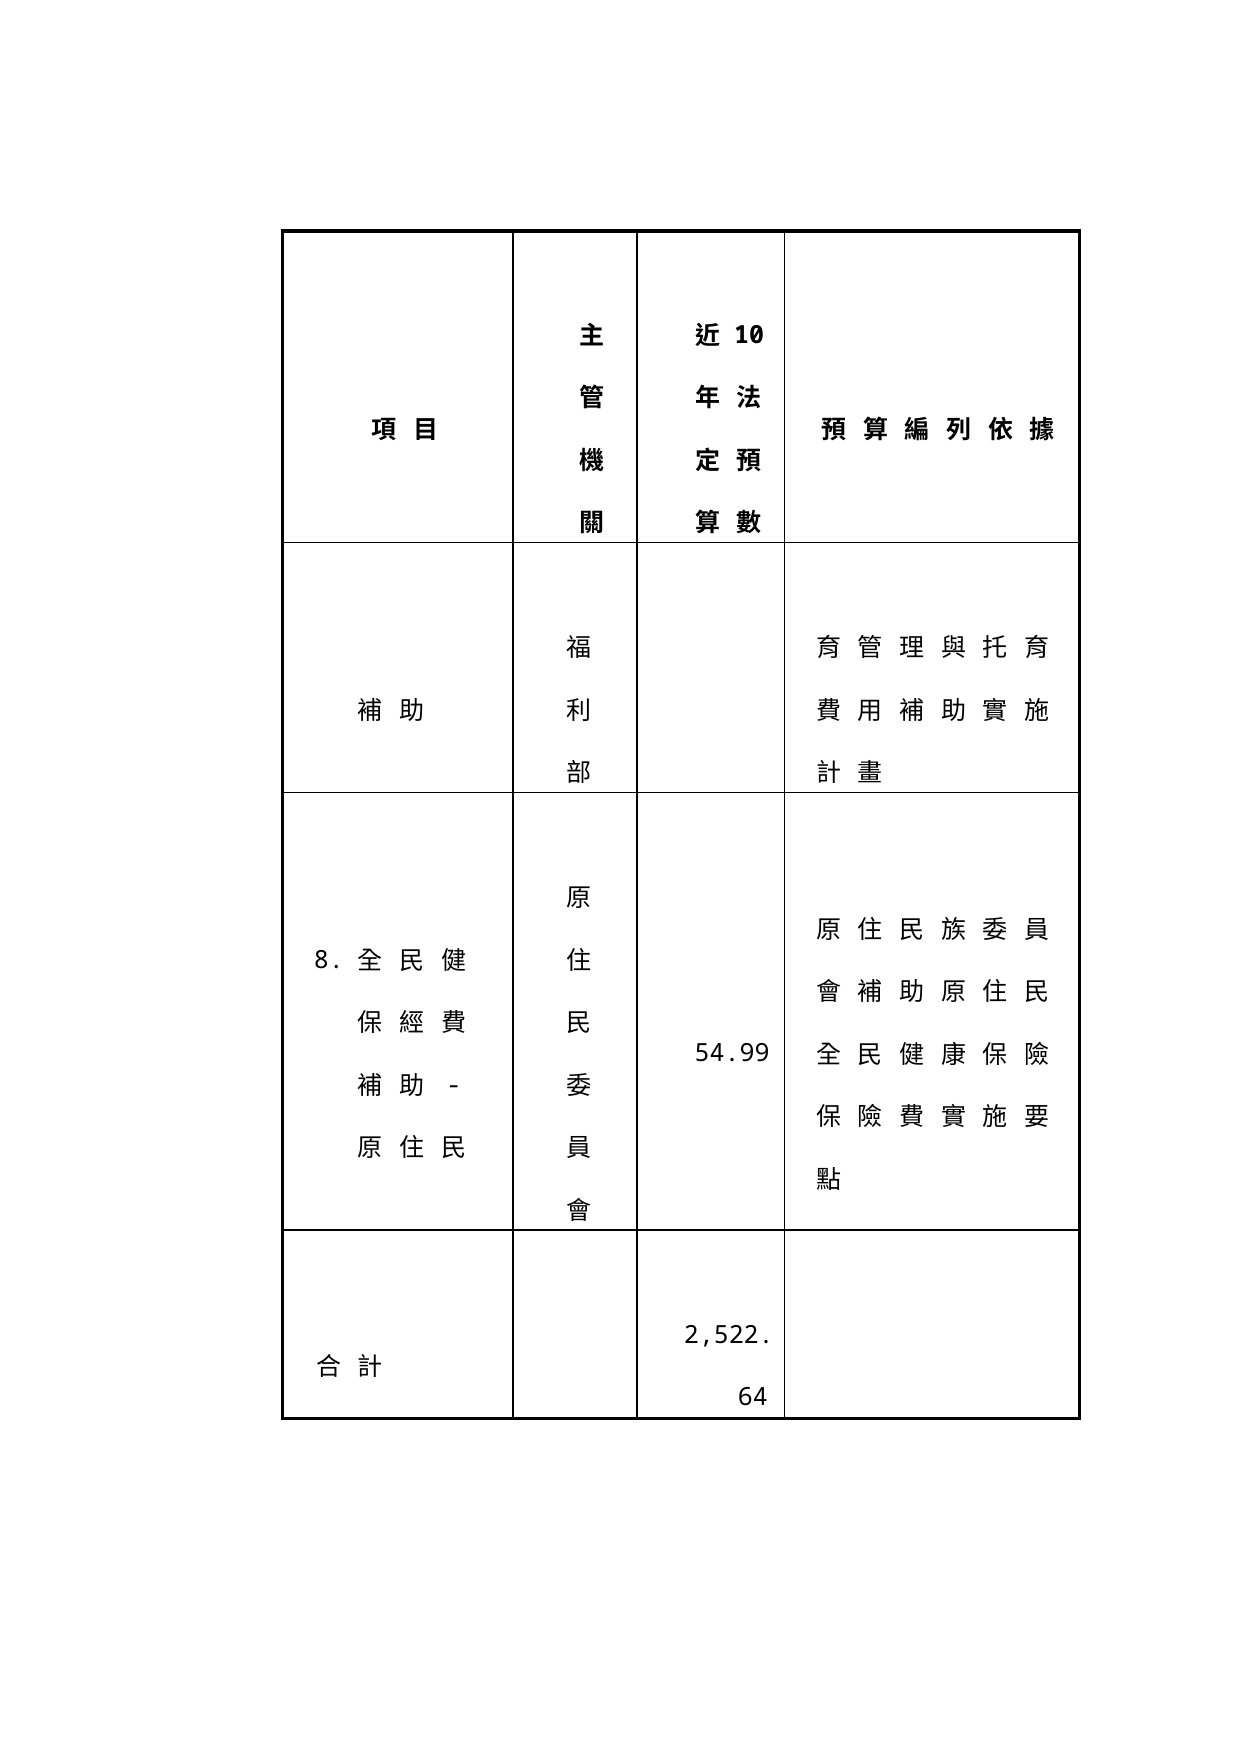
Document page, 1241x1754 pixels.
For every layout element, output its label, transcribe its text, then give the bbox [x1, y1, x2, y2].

table_header 主管機關 [514, 233, 636, 542]
table_cell 補助 [284, 543, 512, 792]
table_cell 福利部 [514, 543, 636, 792]
table_cell [514, 1231, 636, 1417]
table_cell 54.99 [638, 793, 784, 1229]
table_header 預算編列依據 [785, 233, 1078, 542]
table_cell 原住民委員會 [514, 793, 636, 1229]
table_cell 育管理與托育費用補助實施計畫 [785, 543, 1078, 792]
table_cell [638, 543, 784, 792]
table_cell 8.全民健保經費補助-原住民 [284, 793, 512, 1229]
table_cell 合計 [284, 1231, 512, 1417]
table_cell 2,522.64 [638, 1231, 784, 1417]
table_cell [785, 1231, 1078, 1417]
table_cell 原住民族委員會補助原住民全民健康保險保險費實施要點 [785, 793, 1078, 1229]
table_header 項目 [284, 233, 512, 542]
table_header 近10年法定預算數 [638, 233, 784, 542]
